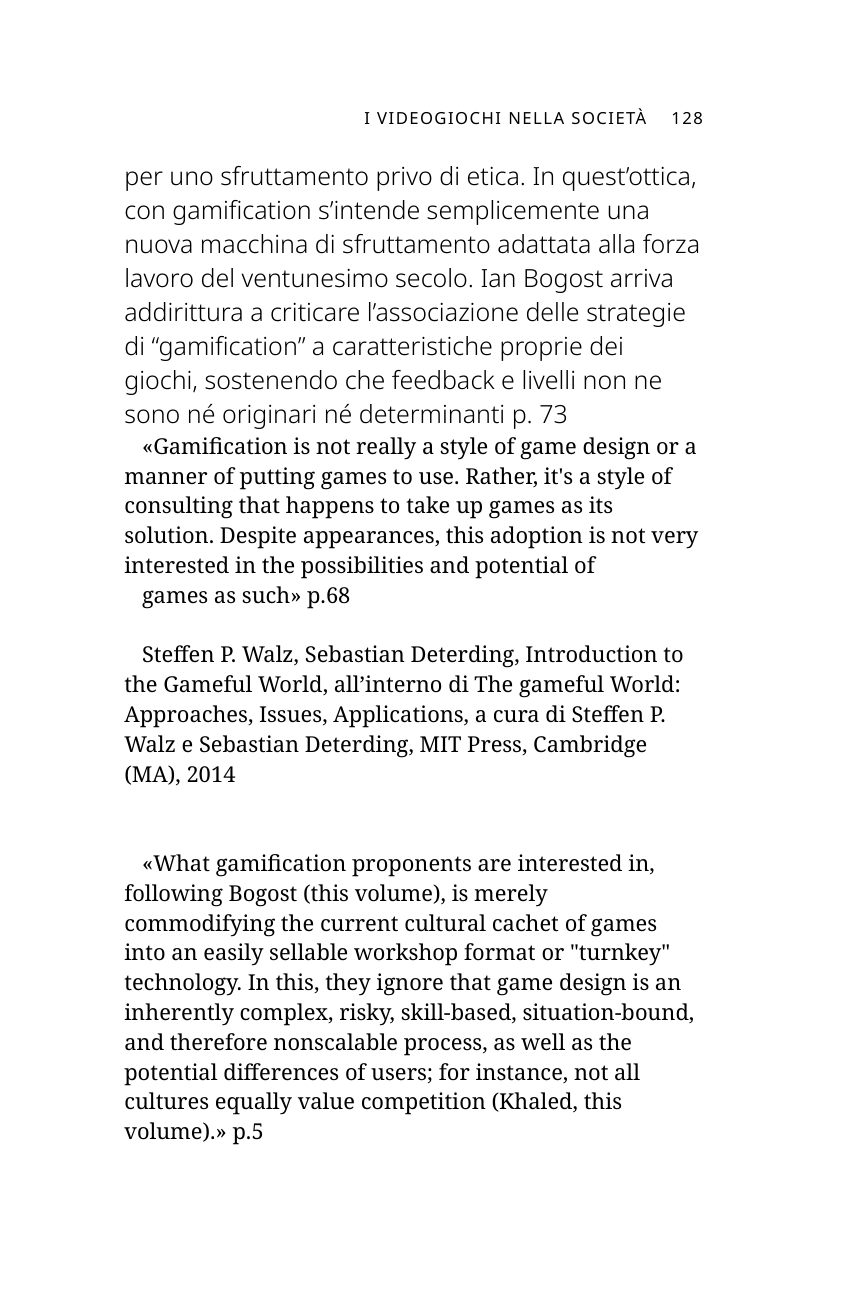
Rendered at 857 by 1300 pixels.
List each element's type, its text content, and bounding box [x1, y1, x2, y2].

text per uno sfruttamento privo di etica. In quest’ottica, con gamification s’intende semplicemente una nuova macchina di sfruttamento adattata alla forza lavoro del ventunesimo secolo. Ian Bogost arriva addirittura a criticare l’associazione delle strategie di “gamification” a caratteristiche proprie dei giochi, sostenendo che feedback e livelli non ne sono né originari né determinanti p. 73 [124, 158, 703, 431]
text «What gamification proponents are interested in, following Bogost (this volume), is merely commodifying the current cultural cachet of games into an easily sellable workshop format or "turnkey" technology. In this, they ignore that game design is an inherently complex, risky, skill-based, situation-bound, and therefore nonscalable process, as well as the potential differences of users; for instance, not all cultures equally value competition (Khaled, this volume).» p.5 [124, 848, 703, 1146]
text Steffen P. Walz, Sebastian Deterding, Introduction to the Gameful World, all’interno di The gameful World: Approaches, Issues, Applications, a cura di Steffen P. Walz e Sebastian Deterding, MIT Press, Cambridge (MA), 2014 [124, 639, 703, 788]
text games as such» p.68 [124, 580, 703, 610]
text «Gamification is not really a style of game design or a manner of putting games to use. Rather, it's a style of consulting that happens to take up games as its solution. Despite appearances, this adoption is not very interested in the possibilities and potential of [124, 431, 703, 580]
